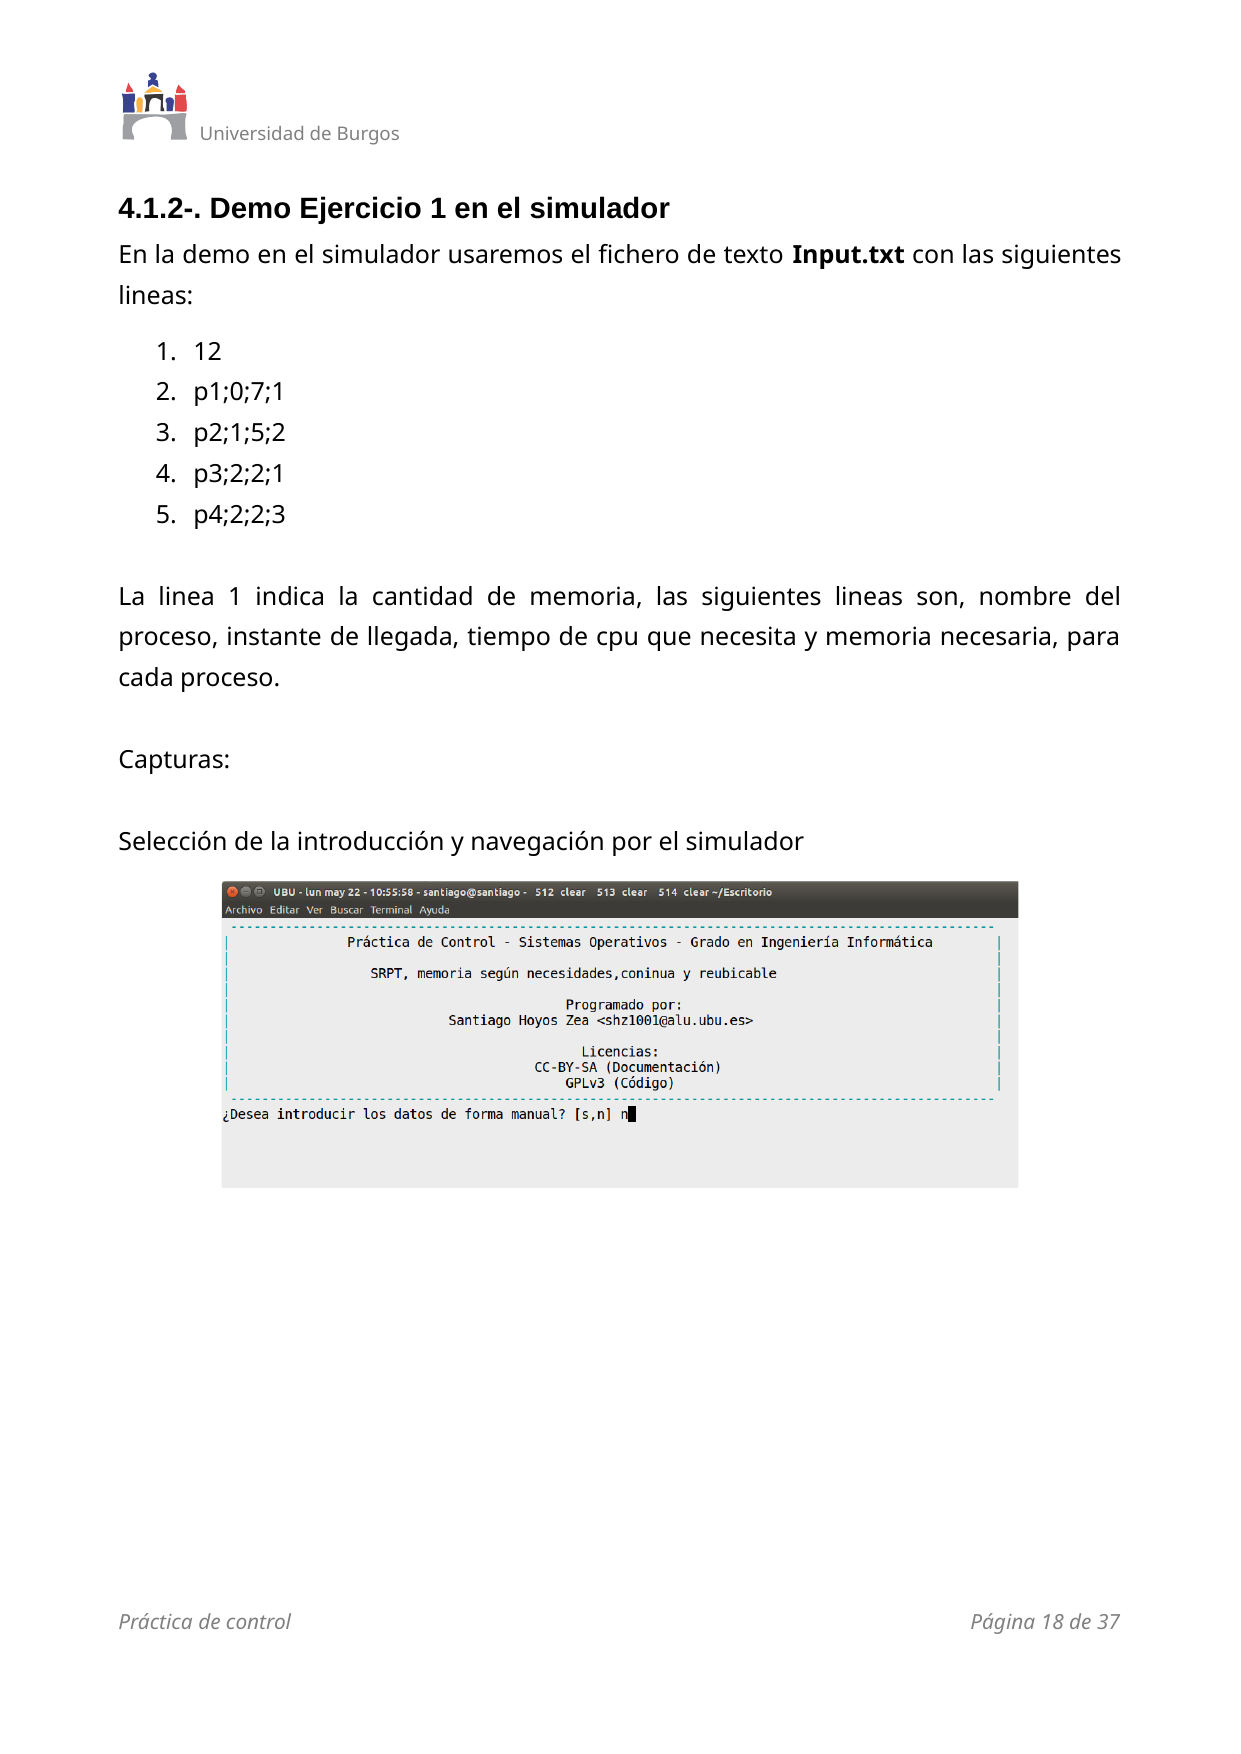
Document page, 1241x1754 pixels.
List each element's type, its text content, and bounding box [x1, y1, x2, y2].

text La linea 1 indica la cantidad de memoria, las siguientes lineas son, nombre del proceso, instante de llegada, tiempo de cpu que necesita y memoria necesaria, para cada proceso. [118, 578, 1122, 694]
text Capturas: [118, 741, 1122, 776]
picture [221, 881, 556, 1188]
list 12 [156, 333, 1122, 367]
picture [117, 72, 189, 142]
list p2;1;5;2 [156, 415, 1122, 449]
text En la demo en el simulador usaremos el fichero de texto Input.txt con las siguientes lineas: [118, 237, 1122, 312]
subtitle 4.1.2-. Demo Ejercicio 1 en el simulador [118, 191, 1122, 224]
text Selección de la introducción y navegación por el simulador [118, 823, 1122, 857]
list p4;2;2;3 [156, 496, 1122, 531]
list p1;0;7;1 [156, 374, 1122, 408]
list p3;2;2;1 [156, 456, 1122, 490]
